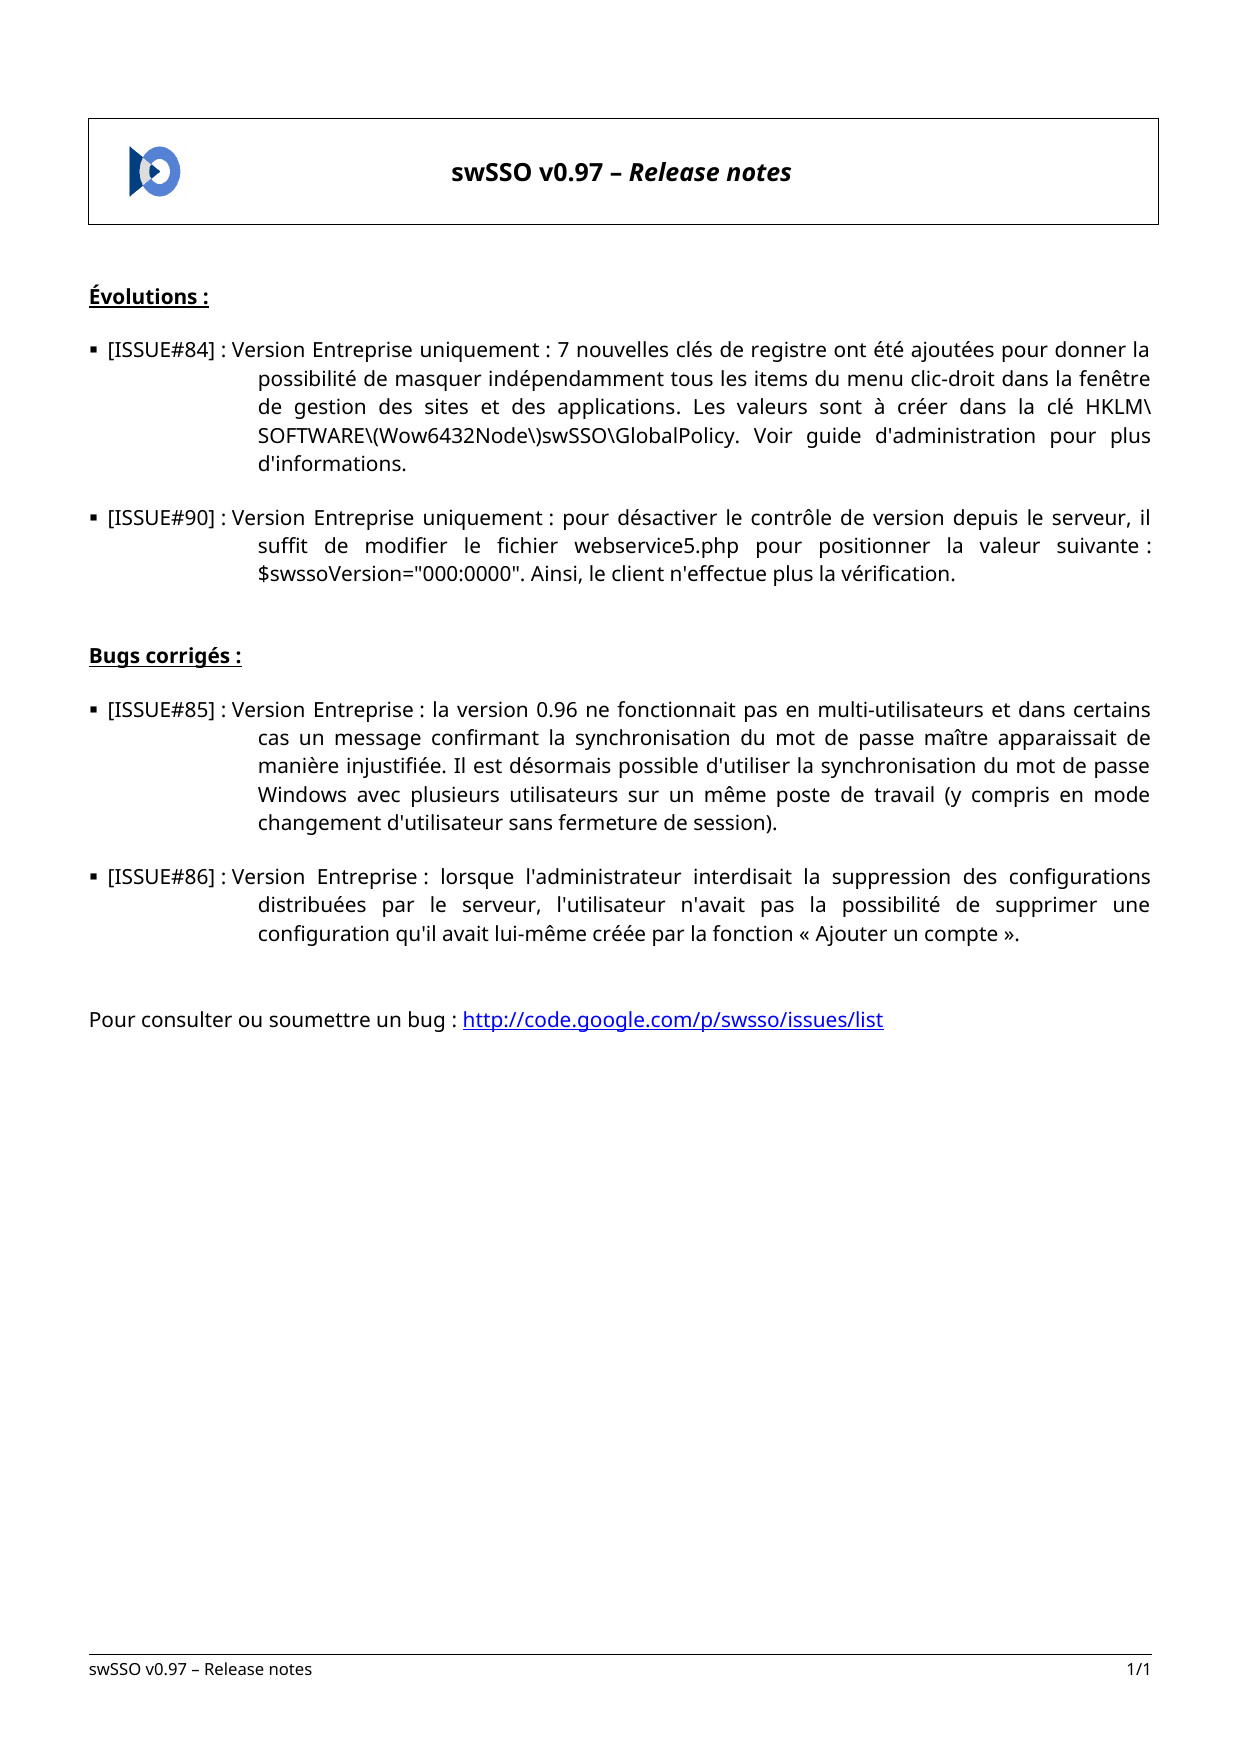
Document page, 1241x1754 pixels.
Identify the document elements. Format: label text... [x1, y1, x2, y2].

text Évolutions : [89, 282, 1152, 310]
list [ISSUE#90] : Version Entreprise uniquement : pour désactiver le contrôle de version depuis le serveur, il suffit de modifier le fichier webservice5.php pour positionner la valeur suivante : $swssoVersion="000:0000". Ainsi, le client n'effectue plus la vérification. [89, 503, 1152, 588]
table_header [89, 119, 220, 224]
table_header swSSO v0.97 – Release notes [220, 119, 1026, 224]
text Bugs corrigés : [89, 641, 1152, 670]
list [ISSUE#85] : Version Entreprise : la version 0.96 ne fonctionnait pas en multi-utilisateurs et dans certains cas un message confirmant la synchronisation du mot de passe maître apparaissait de manière injustifiée. Il est désormais possible d'utiliser la synchronisation du mot de passe Windows avec plusieurs utilisateurs sur un même poste de travail (y compris en mode changement d'utilisateur sans fermeture de session). [89, 695, 1152, 837]
text Pour consulter ou soumettre un bug : http://code.google.com/p/swsso/issues/list [89, 1005, 1152, 1033]
list [ISSUE#86] : Version Entreprise : lorsque l'administrateur interdisait la suppression des configurations distribuées par le serveur, l'utilisateur n'avait pas la possibilité de supprimer une configuration qu'il avait lui-même créée par la fonction « Ajouter un compte ». [89, 862, 1152, 947]
list [ISSUE#84] : Version Entreprise uniquement : 7 nouvelles clés de registre ont été ajoutées pour donner la possibilité de masquer indépendamment tous les items du menu clic-droit dans la fenêtre de gestion des sites et des applications. Les valeurs sont à créer dans la clé HKLM\SOFTWARE\(Wow6432Node\)swSSO\GlobalPolicy. Voir guide d'administration pour plus d'informations. [89, 335, 1152, 478]
picture [124, 140, 185, 203]
table_header [1026, 119, 1158, 224]
